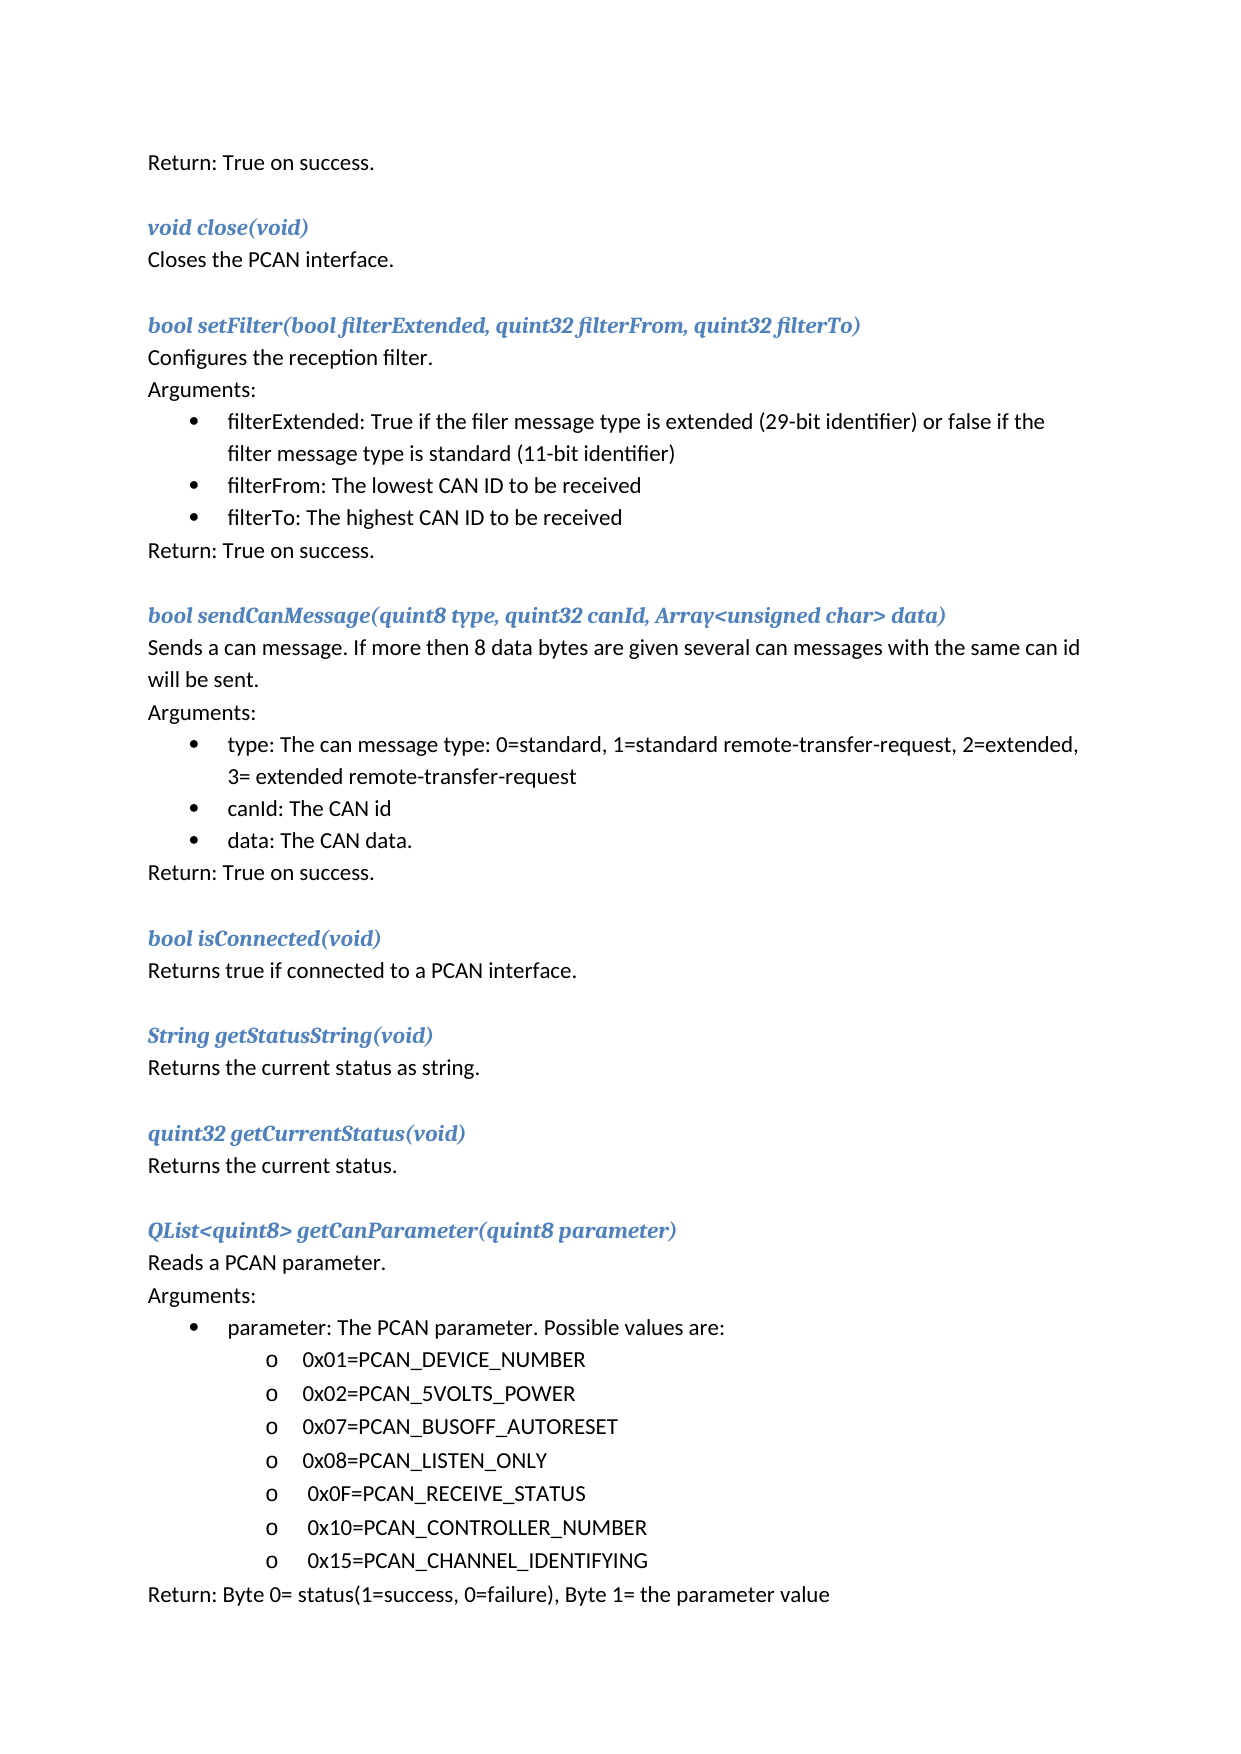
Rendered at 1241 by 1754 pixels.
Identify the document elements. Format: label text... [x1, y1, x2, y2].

list 0x10=PCAN_CONTROLLER_NUMBER [265, 1513, 1093, 1542]
subtitle bool isConnected(void) [148, 926, 1093, 952]
subtitle quint32 getCurrentStatus(void) [148, 1121, 1093, 1147]
text Closes the PCAN interface. [148, 245, 1093, 273]
text Arguments: [148, 1281, 1093, 1309]
list data: The CAN data. [190, 826, 1093, 854]
subtitle String getStatusString(void) [148, 1023, 1093, 1050]
list 0x02=PCAN_5VOLTS_POWER [265, 1379, 1093, 1408]
list parameter: The PCAN parameter. Possible values are: [190, 1313, 1093, 1341]
text Arguments: [148, 698, 1093, 726]
list filterTo: The highest CAN ID to be received [190, 503, 1093, 532]
list 0x01=PCAN_DEVICE_NUMBER [265, 1345, 1093, 1374]
list filterFrom: The lowest CAN ID to be received [190, 471, 1093, 499]
text Return: Byte 0= status(1=success, 0=failure), Byte 1= the parameter value [148, 1580, 1093, 1608]
list 0x15=PCAN_CHANNEL_IDENTIFYING [265, 1546, 1093, 1576]
subtitle bool sendCanMessage(quint8 type, quint32 canId, Array<unsigned char> data) [148, 603, 1093, 629]
text Returns the current status. [148, 1151, 1093, 1179]
list 0x0F=PCAN_RECEIVE_STATUS [265, 1479, 1093, 1508]
text Return: True on success. [148, 536, 1093, 564]
subtitle bool setFilter(bool filterExtended, quint32 filterFrom, quint32 filterTo) [148, 312, 1093, 339]
list 0x07=PCAN_BUSOFF_AUTORESET [265, 1412, 1093, 1441]
subtitle void close(void) [148, 215, 1093, 241]
list canId: The CAN id [190, 794, 1093, 822]
text Reads a PCAN parameter. [148, 1248, 1093, 1277]
list type: The can message type: 0=standard, 1=standard remote-transfer-request, 2=extended, 3= extended remote-transfer-request [190, 730, 1093, 790]
text Returns the current status as string. [148, 1053, 1093, 1082]
subtitle QList<quint8> getCanParameter(quint8 parameter) [148, 1218, 1093, 1245]
text Return: True on success. [148, 858, 1093, 887]
text Return: True on success. [148, 148, 1093, 176]
text Sends a can message. If more then 8 data bytes are given several can messages with the same can id will be sent. [148, 633, 1093, 693]
list 0x08=PCAN_LISTEN_ONLY [265, 1446, 1093, 1475]
list filterExtended: True if the filer message type is extended (29-bit identifier) or false if the filter message type is standard (11-bit identifier) [190, 407, 1093, 467]
text Configures the reception filter. [148, 343, 1093, 371]
text Returns true if connected to a PCAN interface. [148, 956, 1093, 984]
text Arguments: [148, 375, 1093, 403]
